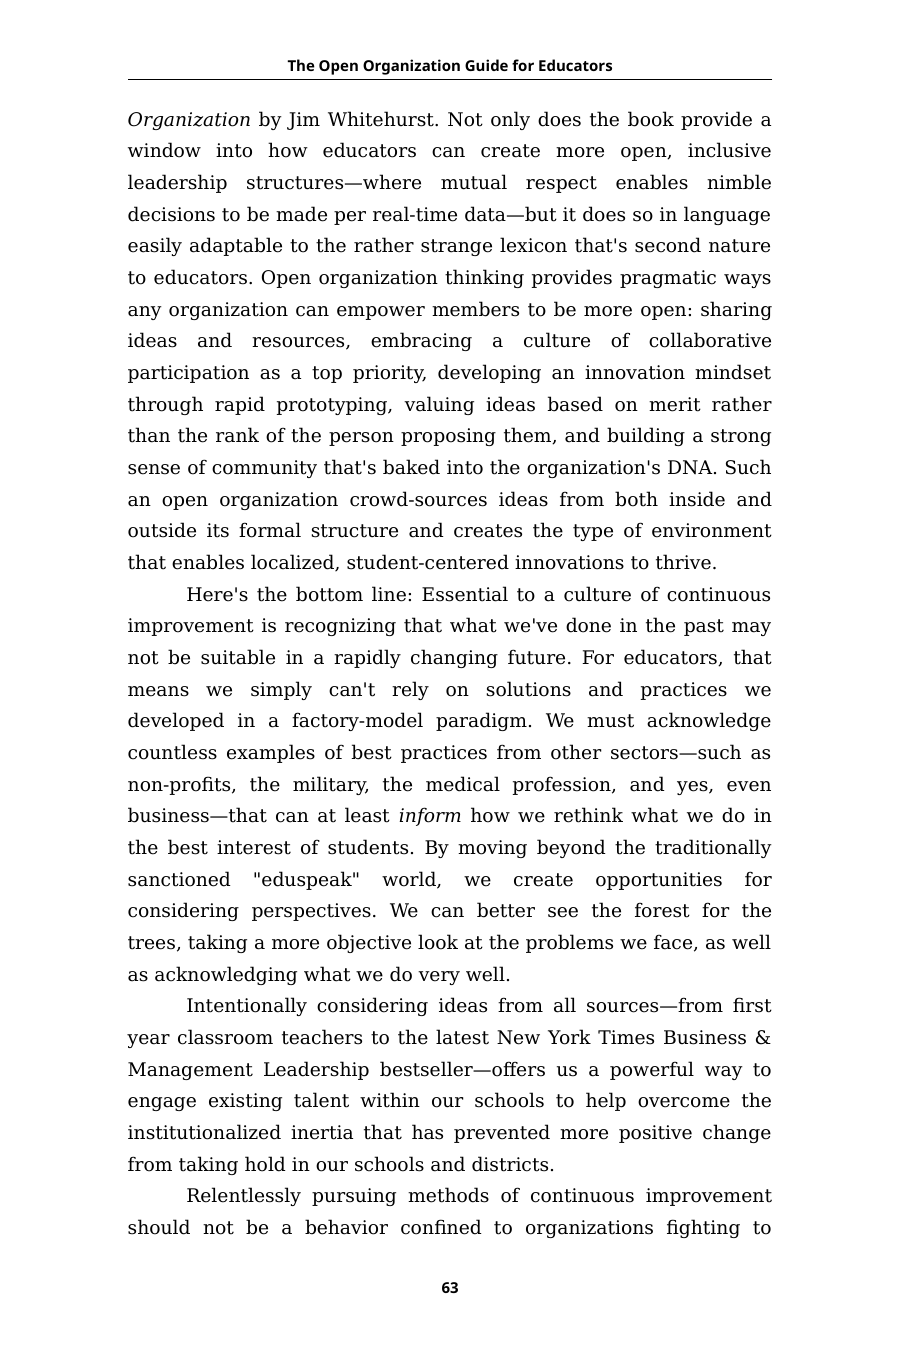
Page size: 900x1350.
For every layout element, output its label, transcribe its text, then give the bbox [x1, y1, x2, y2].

text Here's the bottom line: Essential to a culture of continuous improvement is recognizing that what we've done in the past may not be suitable in a rapidly changing future. For educators, that means we simply can't rely on solutions and practices we developed in a factory-model paradigm. We must acknowledge countless examples of best practices from other sectors—such as non-profits, the military, the medical profession, and yes, even business—that can at least inform how we rethink what we do in the best interest of students. By moving beyond the traditionally sanctioned "eduspeak" world, we create opportunities for considering perspectives. We can better see the forest for the trees, taking a more objective look at the problems we face, as well as acknowledging what we do very well. [127, 584, 772, 986]
text Organization by Jim Whitehurst. Not only does the book provide a window into how educators can create more open, inclusive leadership structures—where mutual respect enables nimble decisions to be made per real-time data—but it does so in language easily adaptable to the rather strange lexicon that's second nature to educators. Open organization thinking provides pragmatic ways any organization can empower members to be more open: sharing ideas and resources, embracing a culture of collaborative participation as a top priority, developing an innovation mindset through rapid prototyping, valuing ideas based on merit rather than the rank of the person proposing them, and building a strong sense of community that's baked into the organization's DNA. Such an open organization crowd-sources ideas from both inside and outside its formal structure and creates the type of environment that enables localized, student-centered innovations to thrive. [127, 109, 772, 574]
text Intentionally considering ideas from all sources—from first year classroom teachers to the latest New York Times Business & Management Leadership bestseller—offers us a powerful way to engage existing talent within our schools to help overcome the institutionalized inertia that has prevented more positive change from taking hold in our schools and districts. [127, 995, 772, 1176]
text Relentlessly pursuing methods of continuous improvement should not be a behavior confined to organizations fighting to [127, 1185, 772, 1239]
